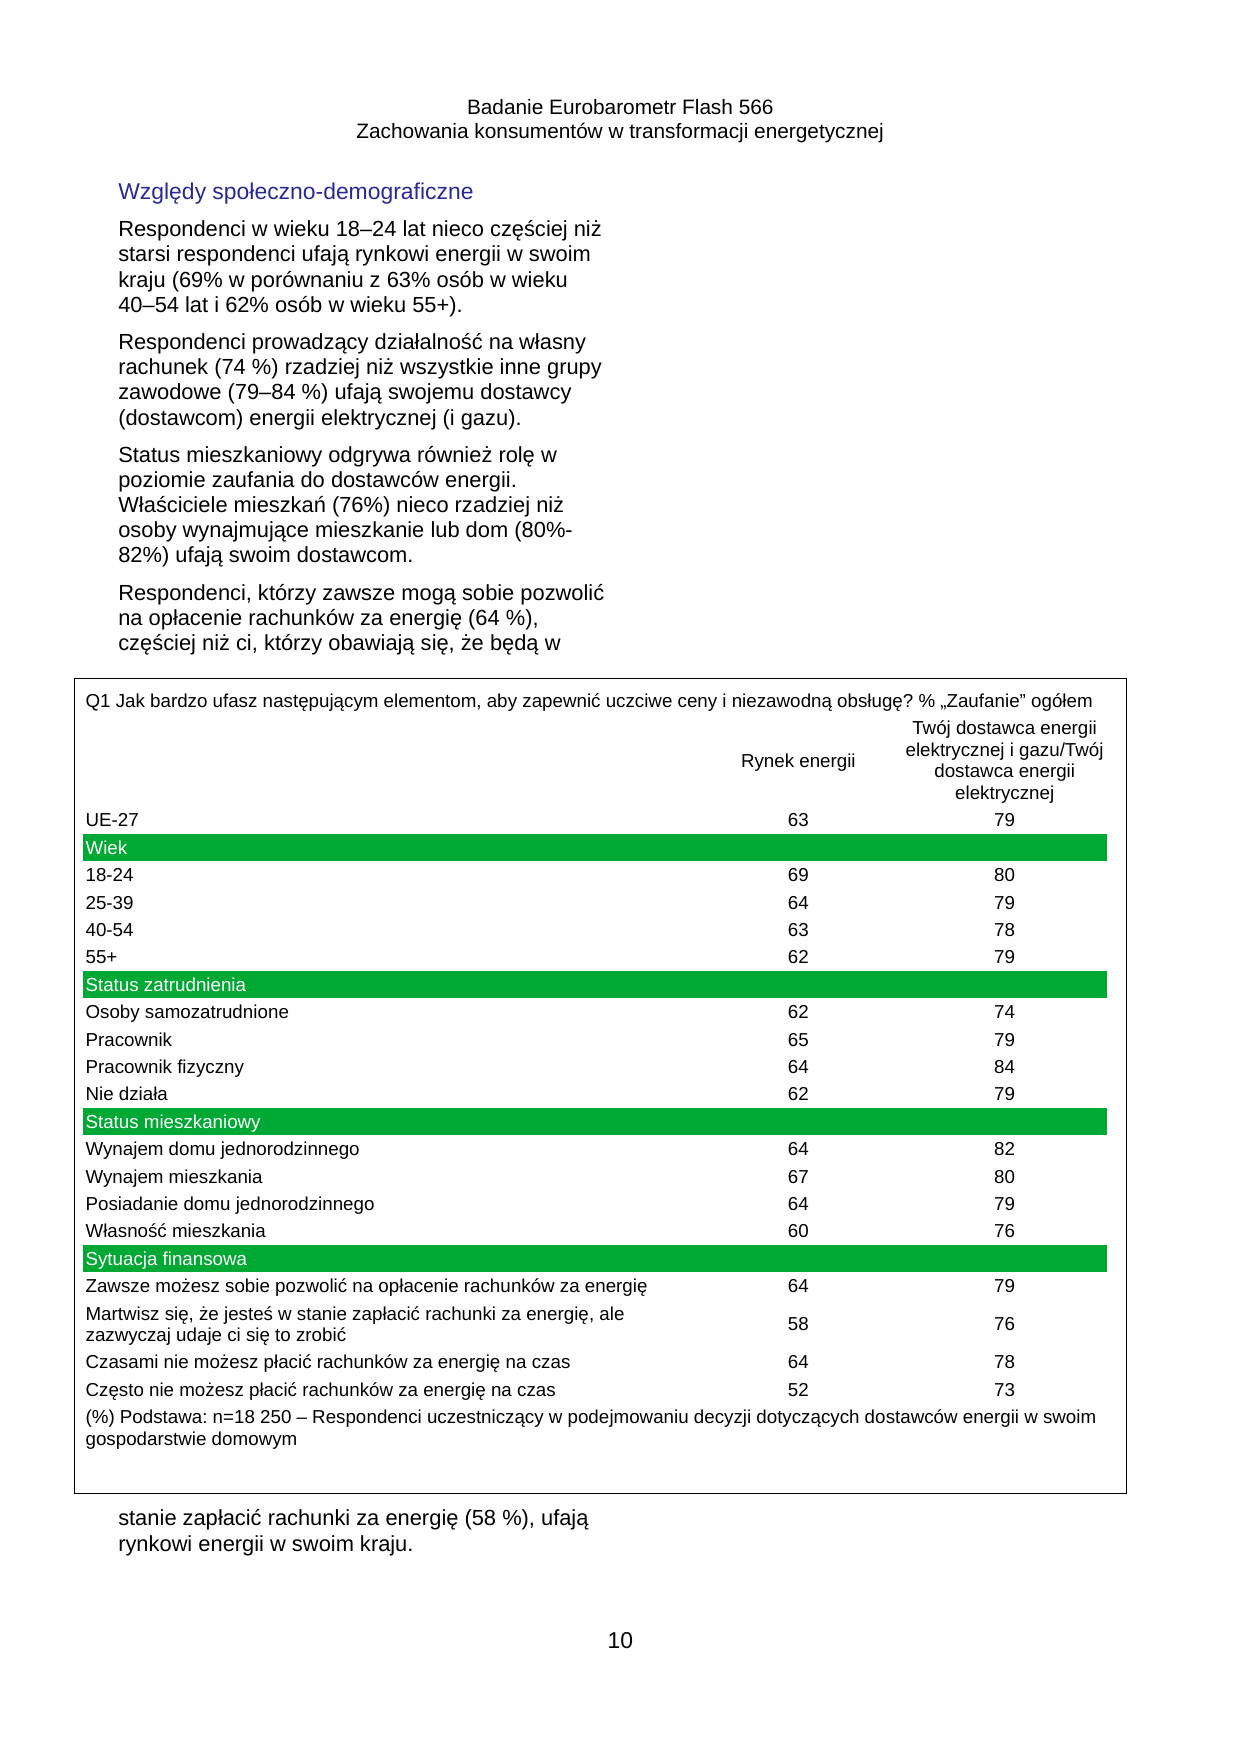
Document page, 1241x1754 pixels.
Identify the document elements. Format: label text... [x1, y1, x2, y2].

table_cell 76 [901, 1217, 1107, 1245]
table_cell 64 [695, 1272, 901, 1299]
table_cell Posiadanie domu jednorodzinnego [83, 1190, 695, 1217]
table_cell [901, 834, 1107, 861]
table_cell Wiek [83, 834, 695, 861]
table_cell 80 [901, 861, 1107, 888]
table_cell 79 [901, 889, 1107, 916]
table_cell [901, 1245, 1107, 1272]
table_cell 62 [695, 1080, 901, 1108]
text Respondenci w wieku 18–24 lat nieco częściej niż starsi respondenci ufają rynkowi energii w swoim kraju (69% w porównaniu z 63% osób w wieku 40–54 lat i 62% osób w wieku 55+). [118, 216, 605, 317]
text Status mieszkaniowy odgrywa również rolę w poziomie zaufania do dostawców energii. Właściciele mieszkań (76%) nieco rzadziej niż osoby wynajmujące mieszkanie lub dom (80%-82%) ufają swoim dostawcom. [118, 441, 605, 567]
table_cell 79 [901, 1190, 1107, 1217]
table_cell 73 [901, 1376, 1107, 1403]
table_cell 64 [695, 889, 901, 916]
table_cell Rynek energii [695, 714, 901, 806]
text [75, 679, 1126, 1493]
table_cell 79 [901, 1080, 1107, 1108]
table_cell 79 [901, 1026, 1107, 1053]
table_cell 55+ [83, 943, 695, 971]
table_cell Wynajem domu jednorodzinnego [83, 1135, 695, 1162]
table_cell Wynajem mieszkania [83, 1163, 695, 1190]
table_cell 63 [695, 916, 901, 943]
table_cell 78 [901, 916, 1107, 943]
table_cell Pracownik [83, 1026, 695, 1053]
table_cell 25-39 [83, 889, 695, 916]
table_cell Status mieszkaniowy [83, 1108, 695, 1135]
table_cell 65 [695, 1026, 901, 1053]
table_cell 60 [695, 1217, 901, 1245]
table_cell Sytuacja finansowa [83, 1245, 695, 1272]
table_cell Czasami nie możesz płacić rachunków za energię na czas [83, 1349, 695, 1376]
text Respondenci, którzy zawsze mogą sobie pozwolić na opłacenie rachunków za energię (64 %), częściej niż ci, którzy obawiają się, że będą w [118, 579, 605, 678]
table_cell 18-24 [83, 861, 695, 888]
table_cell UE-27 [83, 806, 695, 834]
table_cell Twój dostawca energii elektrycznej i gazu/Twój dostawca energii elektrycznej [901, 714, 1107, 806]
table_cell Zawsze możesz sobie pozwolić na opłacenie rachunków za energię [83, 1272, 695, 1299]
table_cell [901, 971, 1107, 998]
table_cell Nie działa [83, 1080, 695, 1108]
table_cell 67 [695, 1163, 901, 1190]
table_cell Własność mieszkania [83, 1217, 695, 1245]
table_cell 78 [901, 1349, 1107, 1376]
table_cell 40-54 [83, 916, 695, 943]
table_cell [695, 1245, 901, 1272]
table_cell 79 [901, 943, 1107, 971]
table_cell 64 [695, 1190, 901, 1217]
table_cell Często nie możesz płacić rachunków za energię na czas [83, 1376, 695, 1403]
table_cell [83, 714, 695, 806]
table_cell 58 [695, 1300, 901, 1348]
table_cell Status zatrudnienia [83, 971, 695, 998]
table_cell 79 [901, 806, 1107, 834]
table_cell [695, 1108, 901, 1135]
text Względy społeczno-demograficzne [118, 178, 605, 204]
table_cell Martwisz się, że jesteś w stanie zapłacić rachunki za energię, ale zazwyczaj udaje ci się to zrobić [83, 1300, 695, 1348]
text Respondenci prowadzący działalność na własny rachunek (74 %) rzadziej niż wszystkie inne grupy zawodowe (79–84 %) ufają swojemu dostawcy (dostawcom) energii elektrycznej (i gazu). [118, 329, 605, 429]
table_header Q1 Jak bardzo ufasz następującym elementom, aby zapewnić uczciwe ceny i niezawodną obsługę? % „Zaufanie” ogółem [83, 687, 1107, 714]
table_cell [901, 1108, 1107, 1135]
table_cell 74 [901, 998, 1107, 1026]
table_cell 76 [901, 1300, 1107, 1348]
table_cell [695, 834, 901, 861]
table_cell 64 [695, 1053, 901, 1080]
table_cell 69 [695, 861, 901, 888]
table_cell 82 [901, 1135, 1107, 1162]
text stanie zapłacić rachunki za energię (58 %), ufają rynkowi energii w swoim kraju. [118, 1494, 605, 1556]
table_cell 63 [695, 806, 901, 834]
table_cell 80 [901, 1163, 1107, 1190]
table_cell 84 [901, 1053, 1107, 1080]
table_cell 79 [901, 1272, 1107, 1299]
table_cell [695, 971, 901, 998]
table_cell 62 [695, 943, 901, 971]
table_cell Pracownik fizyczny [83, 1053, 695, 1080]
table_cell (%) Podstawa: n=18 250 – Respondenci uczestniczący w podejmowaniu decyzji dotyczących dostawców energii w swoim gospodarstwie domowym [83, 1403, 1107, 1452]
table_cell 62 [695, 998, 901, 1026]
table_cell 64 [695, 1349, 901, 1376]
table_cell 52 [695, 1376, 901, 1403]
table_cell 64 [695, 1135, 901, 1162]
table_cell Osoby samozatrudnione [83, 998, 695, 1026]
